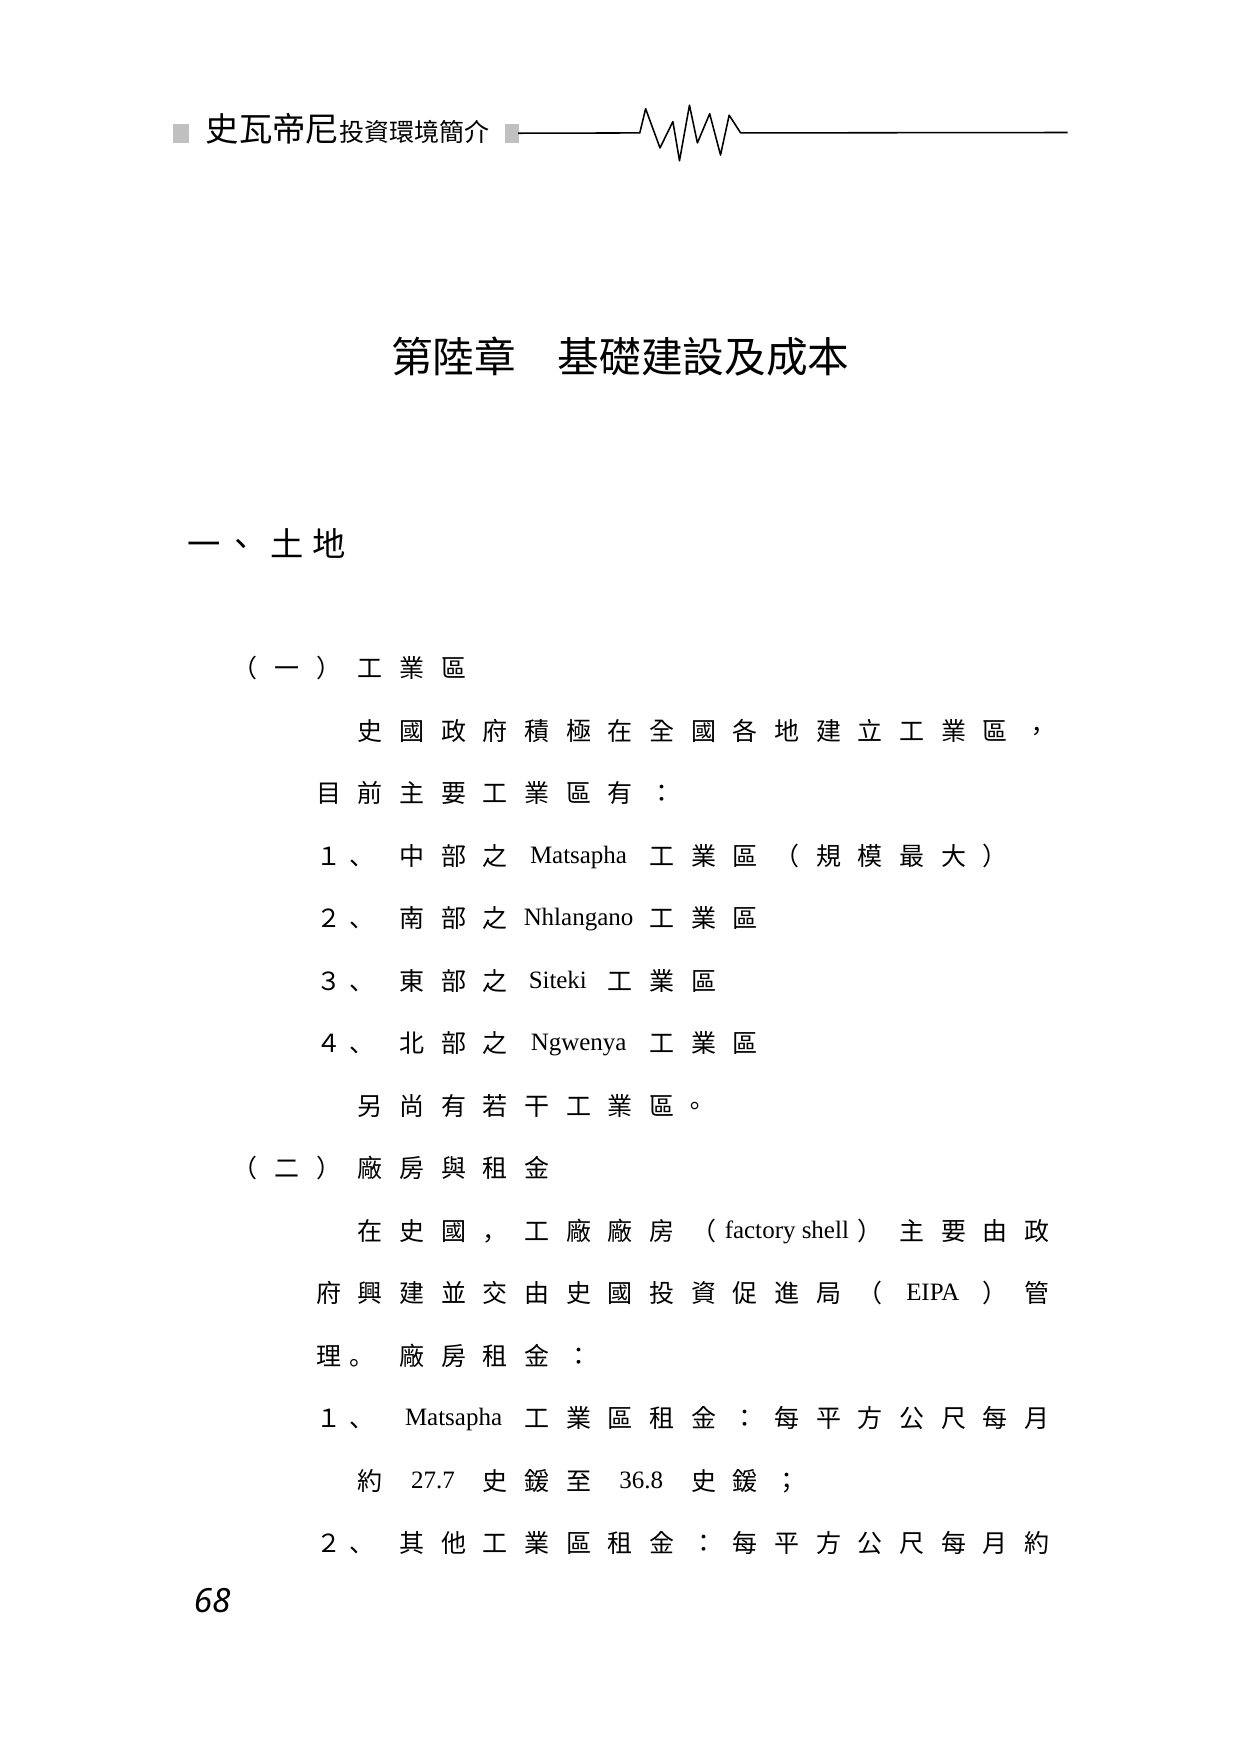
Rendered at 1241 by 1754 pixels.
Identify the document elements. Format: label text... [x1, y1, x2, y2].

text （一）工業區 [207, 625, 1058, 688]
text 第陸章 基礎建設及成本 [183, 313, 1058, 375]
text ４、北部之Ngwenya工業區 [281, 1000, 1058, 1063]
text １、Matsapha工業區租金：每平方公尺每月約27.7史鍰至36.8史鍰； [281, 1375, 1058, 1500]
text 一、土地 [183, 500, 1058, 563]
text 在史國，工廠廠房（factory shell）主要由政府興建並交由史國投資促進局（EIPA）管理。廠房租金： [281, 1188, 1058, 1375]
text ２、其他工業區租金：每平方公尺每月約 [281, 1500, 1058, 1563]
text （二）廠房與租金 [207, 1125, 1058, 1188]
text 史國政府積極在全國各地建立工業區，目前主要工業區有： [281, 688, 1058, 813]
text 另尚有若干工業區。 [281, 1063, 1058, 1125]
text ３、東部之Siteki工業區 [281, 938, 1058, 1000]
text ２、南部之Nhlangano工業區 [281, 875, 1058, 938]
text １、中部之Matsapha工業區（規模最大） [281, 813, 1058, 875]
